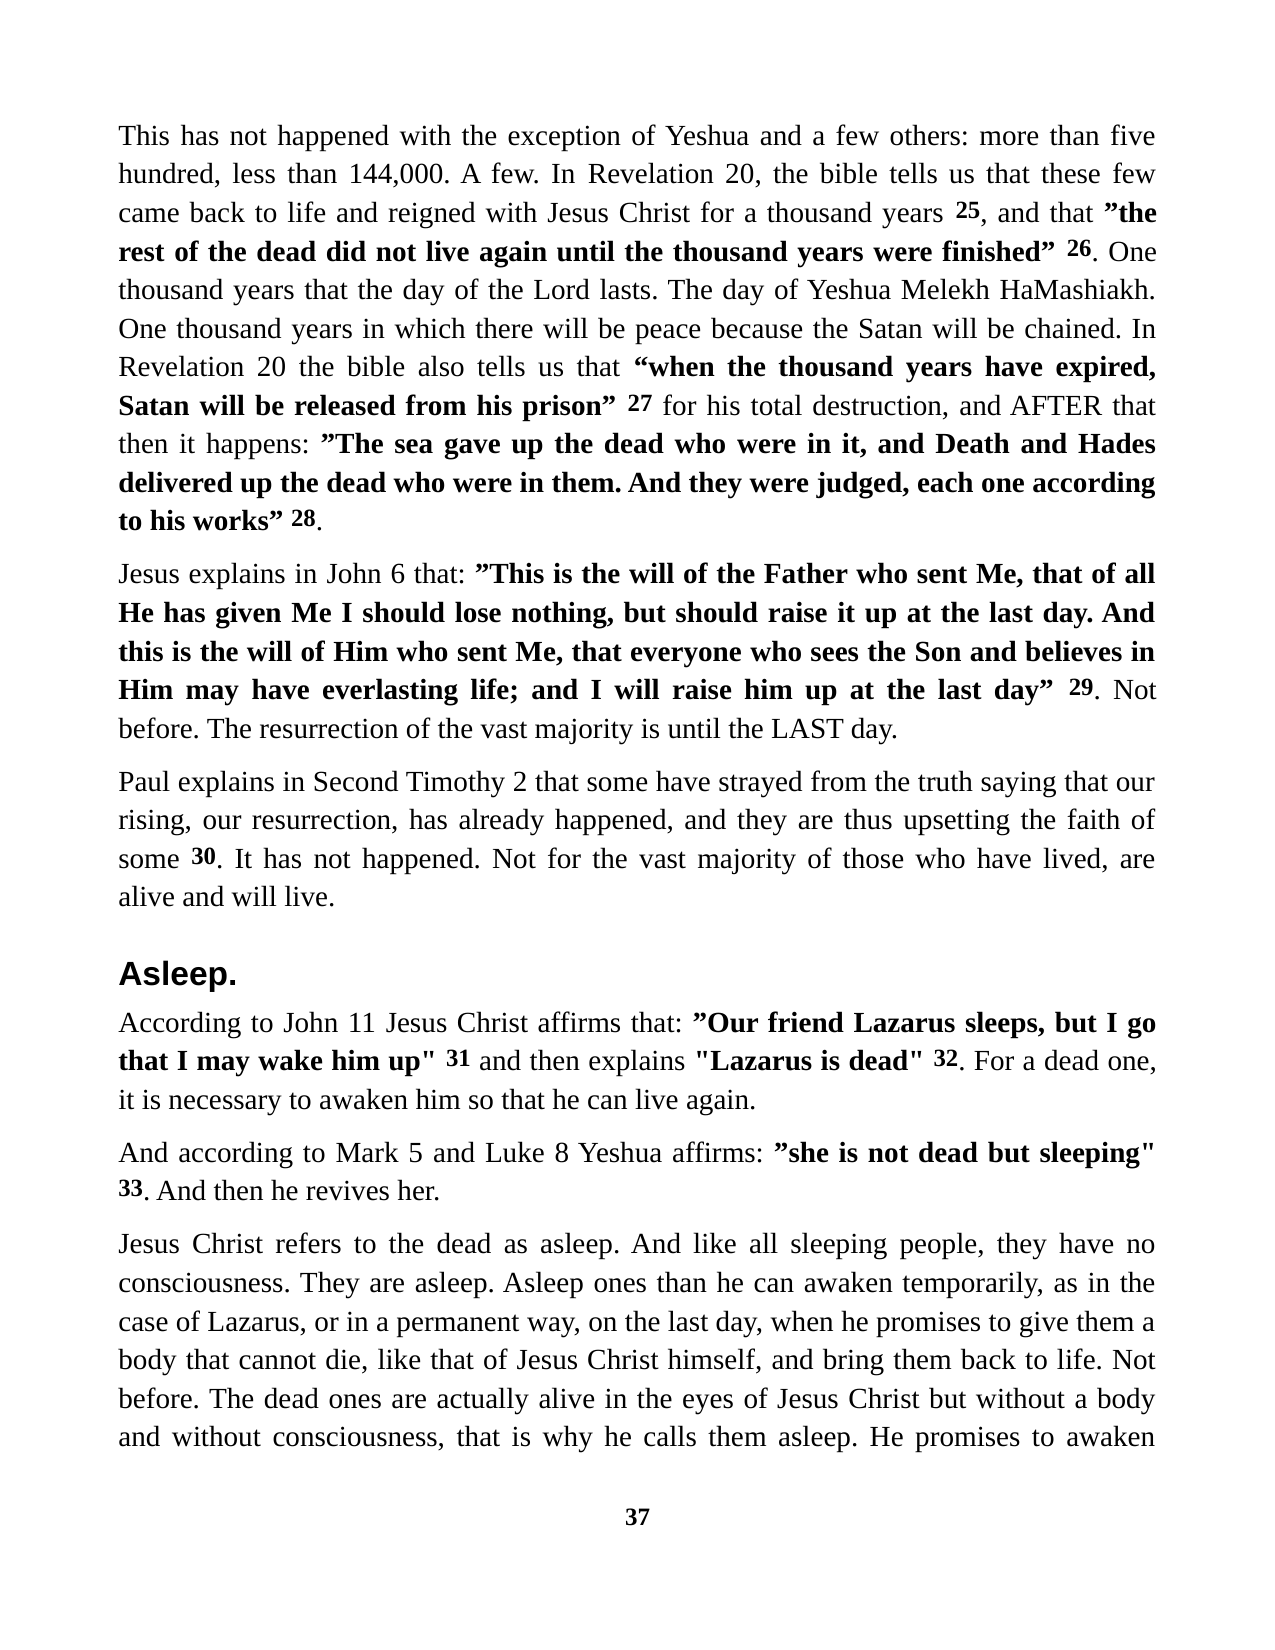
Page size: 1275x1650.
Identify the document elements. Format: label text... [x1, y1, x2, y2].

text This has not happened with the exception of Yeshua and a few others: more than five hundred, less than 144,000. A few. In Revelation 20, the bible tells us that these few came back to life and reigned with Jesus Christ for a thousand years , and that ”the rest of the dead did not live again until the thousand years were finished” . One thousand years that the day of the Lord lasts. The day of Yeshua Melekh HaMashiakh. One thousand years in which there will be peace because the Satan will be chained. In Revelation 20 the bible also tells us that “when the thousand years have expired, Satan will be released from his prison” for his total destruction, and AFTER that then it happens: ”The sea gave up the dead who were in it, and Death and Hades delivered up the dead who were in them. And they were judged, each one according to his works” . [118, 118, 1157, 537]
text Jesus Christ refers to the dead as asleep. And like all sleeping people, they have no consciousness. They are asleep. Asleep ones than he can awaken temporarily, as in the case of Lazarus, or in a permanent way, on the last day, when he promises to give them a body that cannot die, like that of Jesus Christ himself, and bring them back to life. Not before. The dead ones are actually alive in the eyes of Jesus Christ but without a body and without consciousness, that is why he calls them asleep. He promises to awaken [118, 1227, 1157, 1453]
text According to John 11 Jesus Christ affirms that: ”Our friend Lazarus sleeps, but I go that I may wake him up" and then explains "Lazarus is dead" . For a dead one, it is necessary to awaken him so that he can live again. [118, 1005, 1157, 1115]
subtitle Asleep. [118, 953, 1157, 992]
text Paul explains in Second Timothy 2 that some have strayed from the truth saying that our rising, our resurrection, has already happened, and they are thus upsetting the faith of some . It has not happened. Not for the vast majority of those who have lived, are alive and will live. [118, 764, 1157, 913]
text And according to Mark 5 and Luke 8 Yeshua affirms: ”she is not dead but sleeping" . And then he revives her. [118, 1135, 1157, 1207]
text Jesus explains in John 6 that: ”This is the will of the Father who sent Me, that of all He has given Me I should lose nothing, but should raise it up at the last day. And this is the will of Him who sent Me, that everyone who sees the Son and believes in Him may have everlasting life; and I will raise him up at the last day” . Not before. The resurrection of the vast majority is until the LAST day. [118, 557, 1157, 744]
